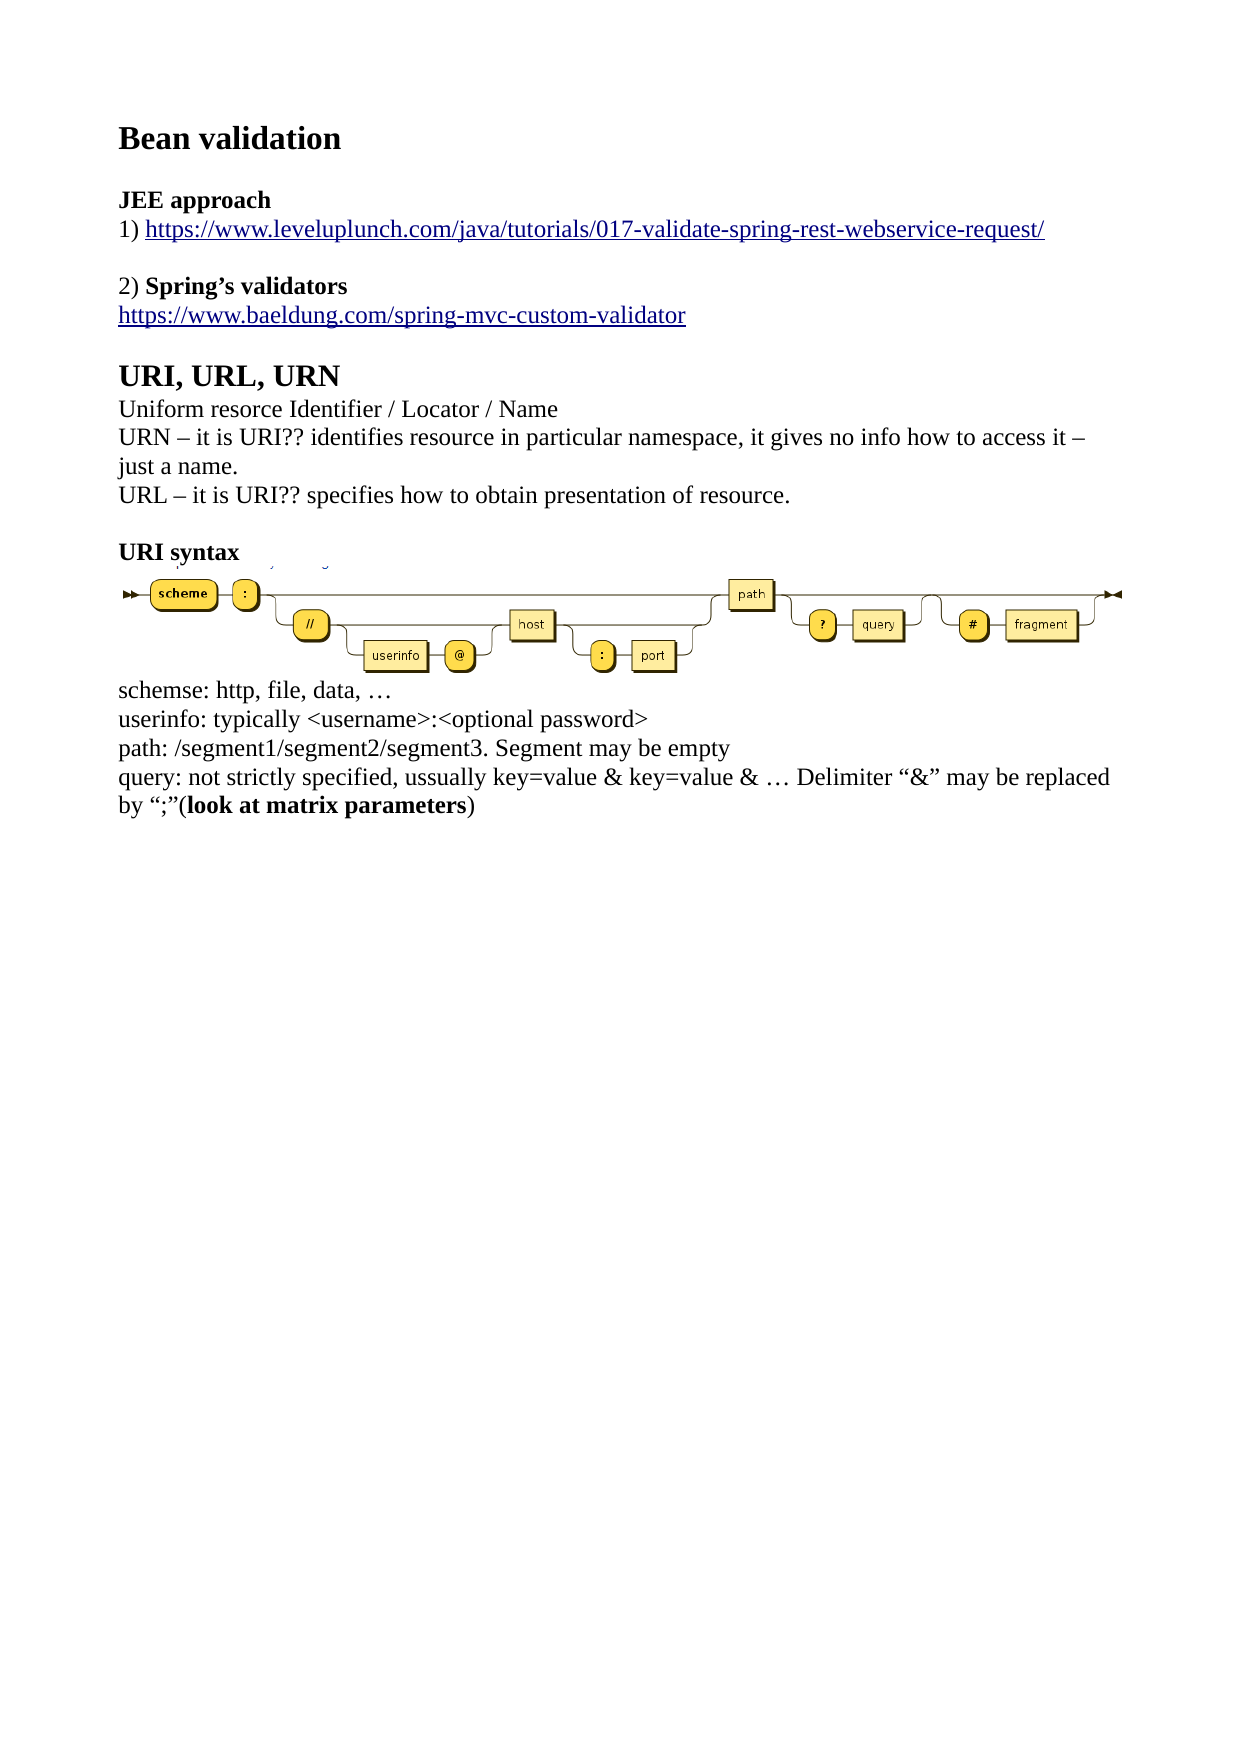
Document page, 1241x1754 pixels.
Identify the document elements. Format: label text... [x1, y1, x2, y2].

text URI syntax [118, 537, 1122, 566]
text 2) Spring’s validators [118, 271, 1122, 300]
text query: not strictly specified, ussually key=value & key=value & … Delimiter “&” may be replaced by “;”(look at matrix parameters) [118, 762, 1122, 819]
text schemse: http, file, data, … [118, 676, 1122, 704]
text URI, URL, URN [118, 358, 1122, 394]
picture [118, 566, 1123, 676]
text Bean validation [118, 118, 1122, 156]
text 1) https://www.leveluplunch.com/java/tutorials/017-validate-spring-rest-webservice-request/ [118, 214, 1122, 243]
text JEE approach [118, 185, 1122, 214]
text https://www.baeldung.com/spring-mvc-custom-validator [118, 300, 1122, 329]
text URL – it is URI?? specifies how to obtain presentation of resource. [118, 480, 1122, 509]
text Uniform resorce Identifier / Locator / Name [118, 394, 1122, 422]
text userinfo: typically <username>:<optional password> [118, 704, 1122, 733]
text URN – it is URI?? identifies resource in particular namespace, it gives no info how to access it – just a name. [118, 422, 1122, 480]
text path: /segment1/segment2/segment3. Segment may be empty [118, 733, 1122, 762]
